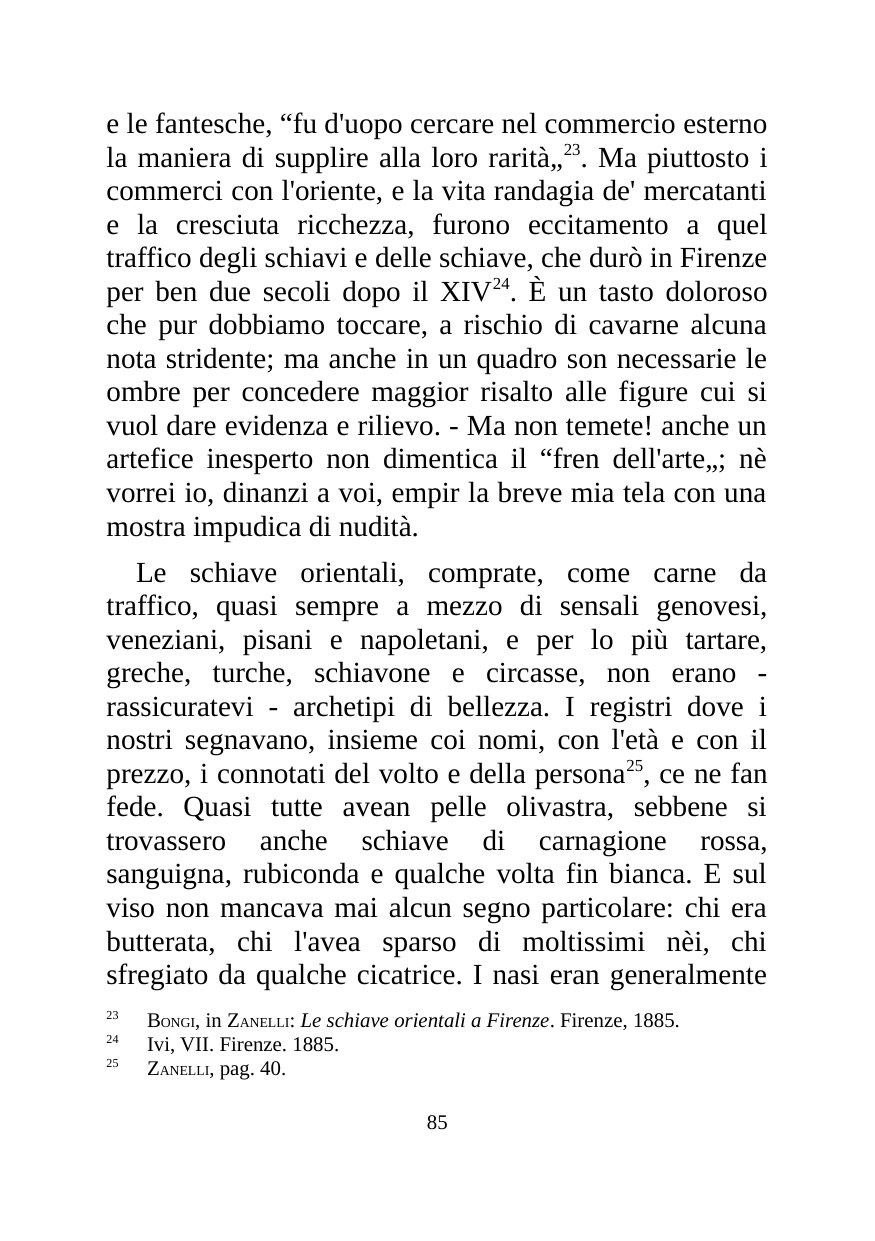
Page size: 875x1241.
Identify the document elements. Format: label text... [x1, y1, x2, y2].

text e le fantesche, “fu d'uopo cercare nel commercio esterno la maniera di supplire alla loro rarità„. Ma piuttosto i commerci con l'oriente, e la vita randagia de' mercatanti e la cresciuta ricchezza, furono eccitamento a quel traffico degli schiavi e delle schiave, che durò in Firenze per ben due secoli dopo il XIV. È un tasto doloroso che pur dobbiamo toccare, a rischio di cavarne alcuna nota stridente; ma anche in un quadro son necessarie le ombre per concedere maggior risalto alle figure cui si vuol dare evidenza e rilievo. - Ma non temete! anche un artefice inesperto non dimentica il “fren dell'arte„; nè vorrei io, dinanzi a voi, empir la breve mia tela con una mostra impudica di nudità. [106, 106, 768, 542]
text Zanelli, pag. 40. [106, 1056, 768, 1080]
text Le schiave orientali, comprate, come carne da traffico, quasi sempre a mezzo di sensali genovesi, veneziani, pisani e napoletani, e per lo più tartare, greche, turche, schiavone e circasse, non erano - rassicuratevi - archetipi di bellezza. I registri dove i nostri segnavano, insieme coi nomi, con l'età e con il prezzo, i connotati del volto e della persona, ce ne fan fede. Quasi tutte avean pelle olivastra, sebbene si trovassero anche schiave di carnagione rossa, sanguigna, rubiconda e qualche volta fin bianca. E sul viso non mancava mai alcun segno particolare: chi era butterata, chi l'avea sparso di moltissimi nèi, chi sfregiato da qualche cicatrice. I nasi eran generalmente [106, 555, 768, 991]
text Ivi, VII. Firenze. 1885. [106, 1032, 768, 1056]
text Bongi, in Zanelli: Le schiave orientali a Firenze. Firenze, 1885. [106, 1008, 768, 1032]
